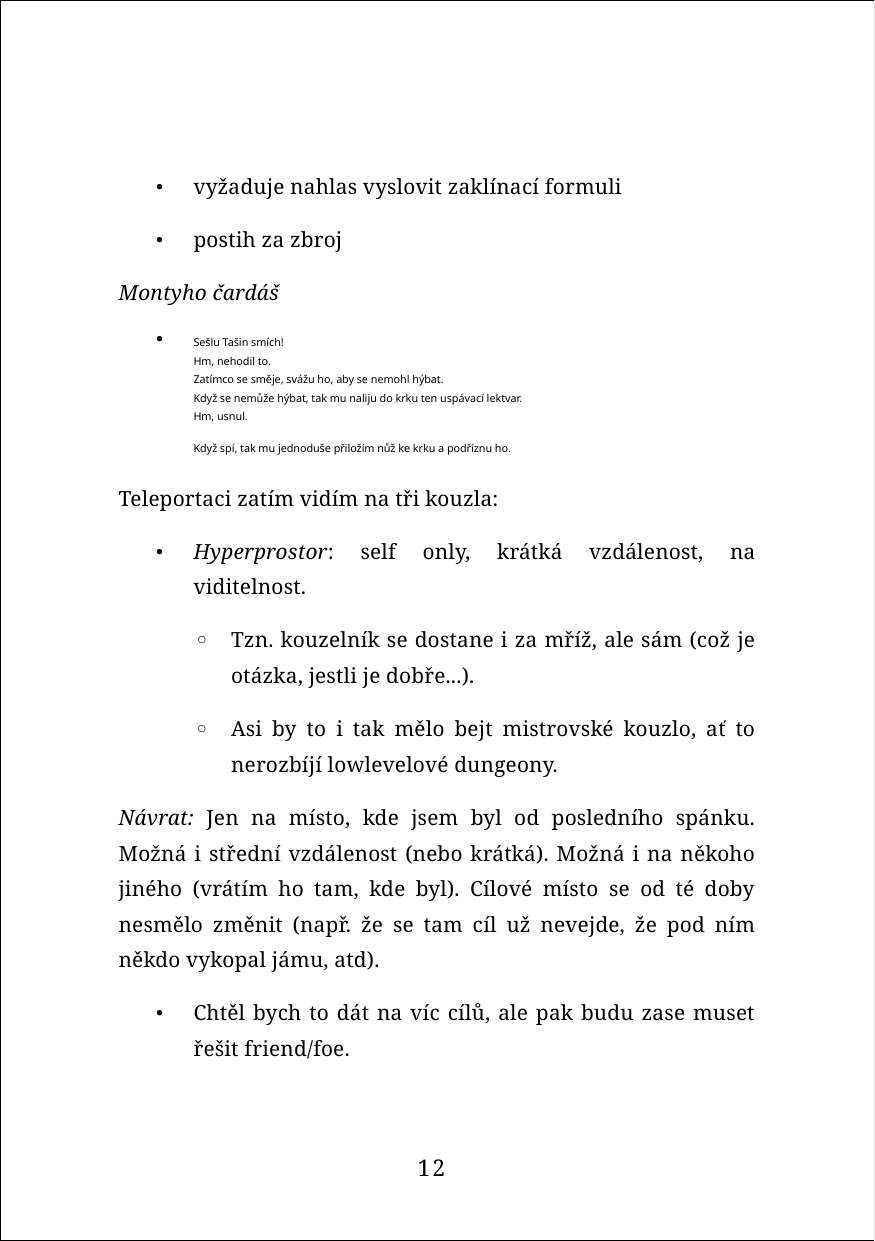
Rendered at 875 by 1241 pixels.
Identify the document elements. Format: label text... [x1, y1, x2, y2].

text Montyho čardáš [118, 278, 756, 307]
list Hyperprostor: self only, krátká vzdálenost, na viditelnost. [156, 537, 756, 601]
list postih za zbroj [156, 225, 756, 253]
list Sešlu Tašin smích! Hm, nehodil to. Zatímco se směje, svážu ho, aby se nemohl hýbat. Když se nemůže hýbat, tak mu naliju do krku ten uspávací lektvar. Hm, usnul. Když spí, tak mu jednoduše přiložím nůž ke krku a podříznu ho. [156, 331, 756, 459]
text Návrat: Jen na místo, kde jsem byl od posledního spánku. Možná i střední vzdálenost (nebo krátká). Možná i na někoho jiného (vrátím ho tam, kde byl). Cílové místo se od té doby nesmělo změnit (např. že se tam cíl už nevejde, že pod ním někdo vykopal jámu, atd). [118, 803, 756, 974]
list Tzn. kouzelník se dostane i za mříž, ale sám (což je otázka, jestli je dobře...). [193, 626, 756, 689]
list vyžaduje nahlas vyslovit zaklínací formuli [156, 172, 756, 200]
text Teleportaci zatím vidím na tři kouzla: [118, 484, 756, 512]
list Asi by to i tak mělo bejt mistrovské kouzlo, ať to nerozbíjí lowlevelové dungeony. [193, 714, 756, 778]
list Chtěl bych to dát na víc cílů, ale pak budu zase muset řešit friend/foe. [156, 998, 756, 1062]
